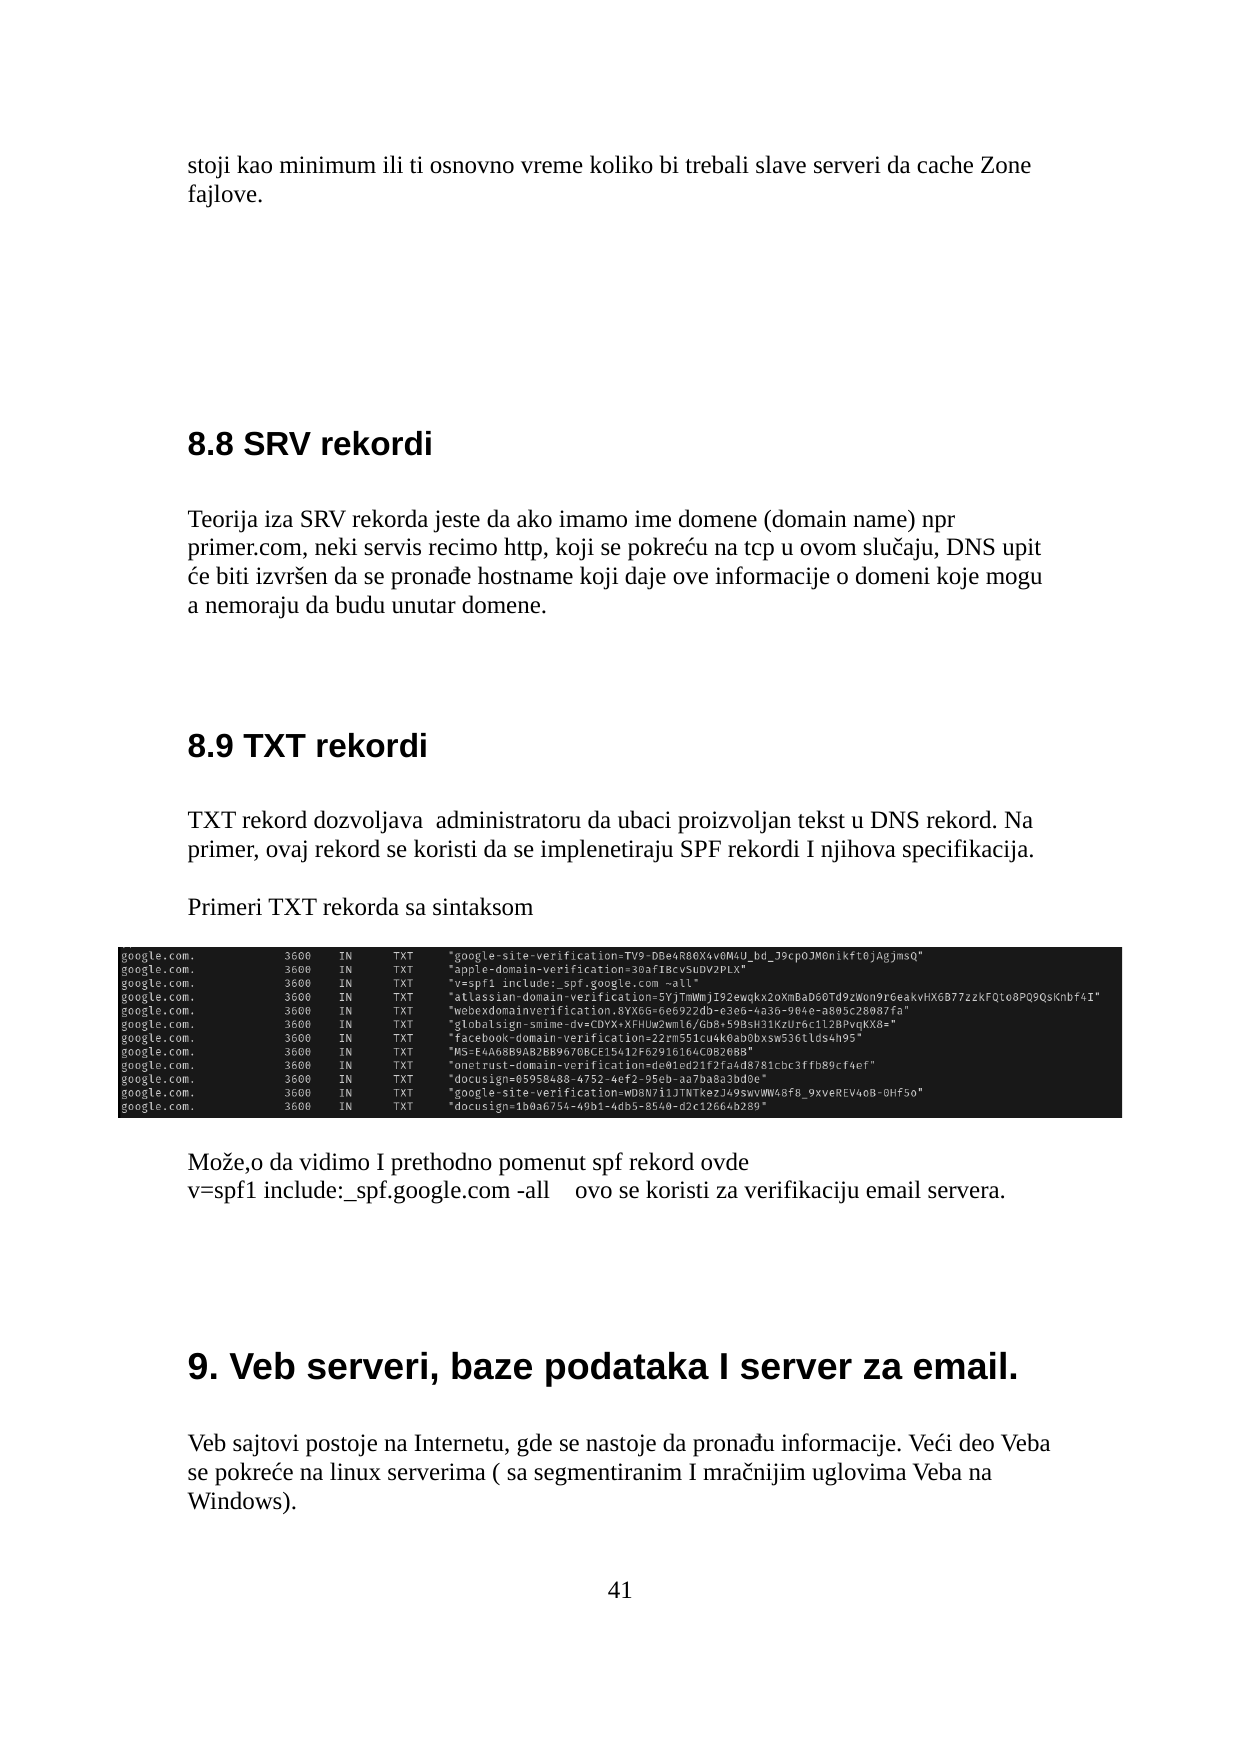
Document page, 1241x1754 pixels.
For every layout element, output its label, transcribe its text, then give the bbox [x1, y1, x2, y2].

text TXT rekord dozvoljava administratoru da ubaci proizvoljan tekst u DNS rekord. Na primer, ovaj rekord se koristi da se implenetiraju SPF rekordi I njihova specifikacija. [187, 805, 1053, 863]
text [187, 1118, 1053, 1147]
text v=spf1 include:_spf.google.com -all ovo se koristi za verifikaciju email servera. [187, 1175, 1053, 1204]
picture [118, 947, 1123, 1118]
subtitle 9. Veb serveri, baze podataka I server za email. [187, 1344, 1053, 1387]
text stoji kao minimum ili ti osnovno vreme koliko bi trebali slave serveri da cache Zone fajlove. [187, 150, 1053, 207]
text Veb sajtovi postoje na Internetu, gde se nastoje da pronađu informacije. Veći deo Veba se pokreće na linux serverima ( sa segmentiranim I mračnijim uglovima Veba na Windows). [187, 1428, 1053, 1515]
text Teorija iza SRV rekorda jeste da ako imamo ime domene (domain name) npr primer.com, neki servis recimo http, koji se pokreću na tcp u ovom slučaju, DNS upit će biti izvršen da se pronađe hostname koji daje ove informacije o domeni koje mogu a nemoraju da budu unutar domene. [187, 504, 1053, 619]
text Može,o da vidimo I prethodno pomenut spf rekord ovde [187, 1147, 1053, 1175]
text Primeri TXT rekorda sa sintaksom [187, 892, 1053, 947]
subtitle 8.8 SRV rekordi [187, 424, 1053, 462]
subtitle 8.9 TXT rekordi [187, 726, 1053, 764]
